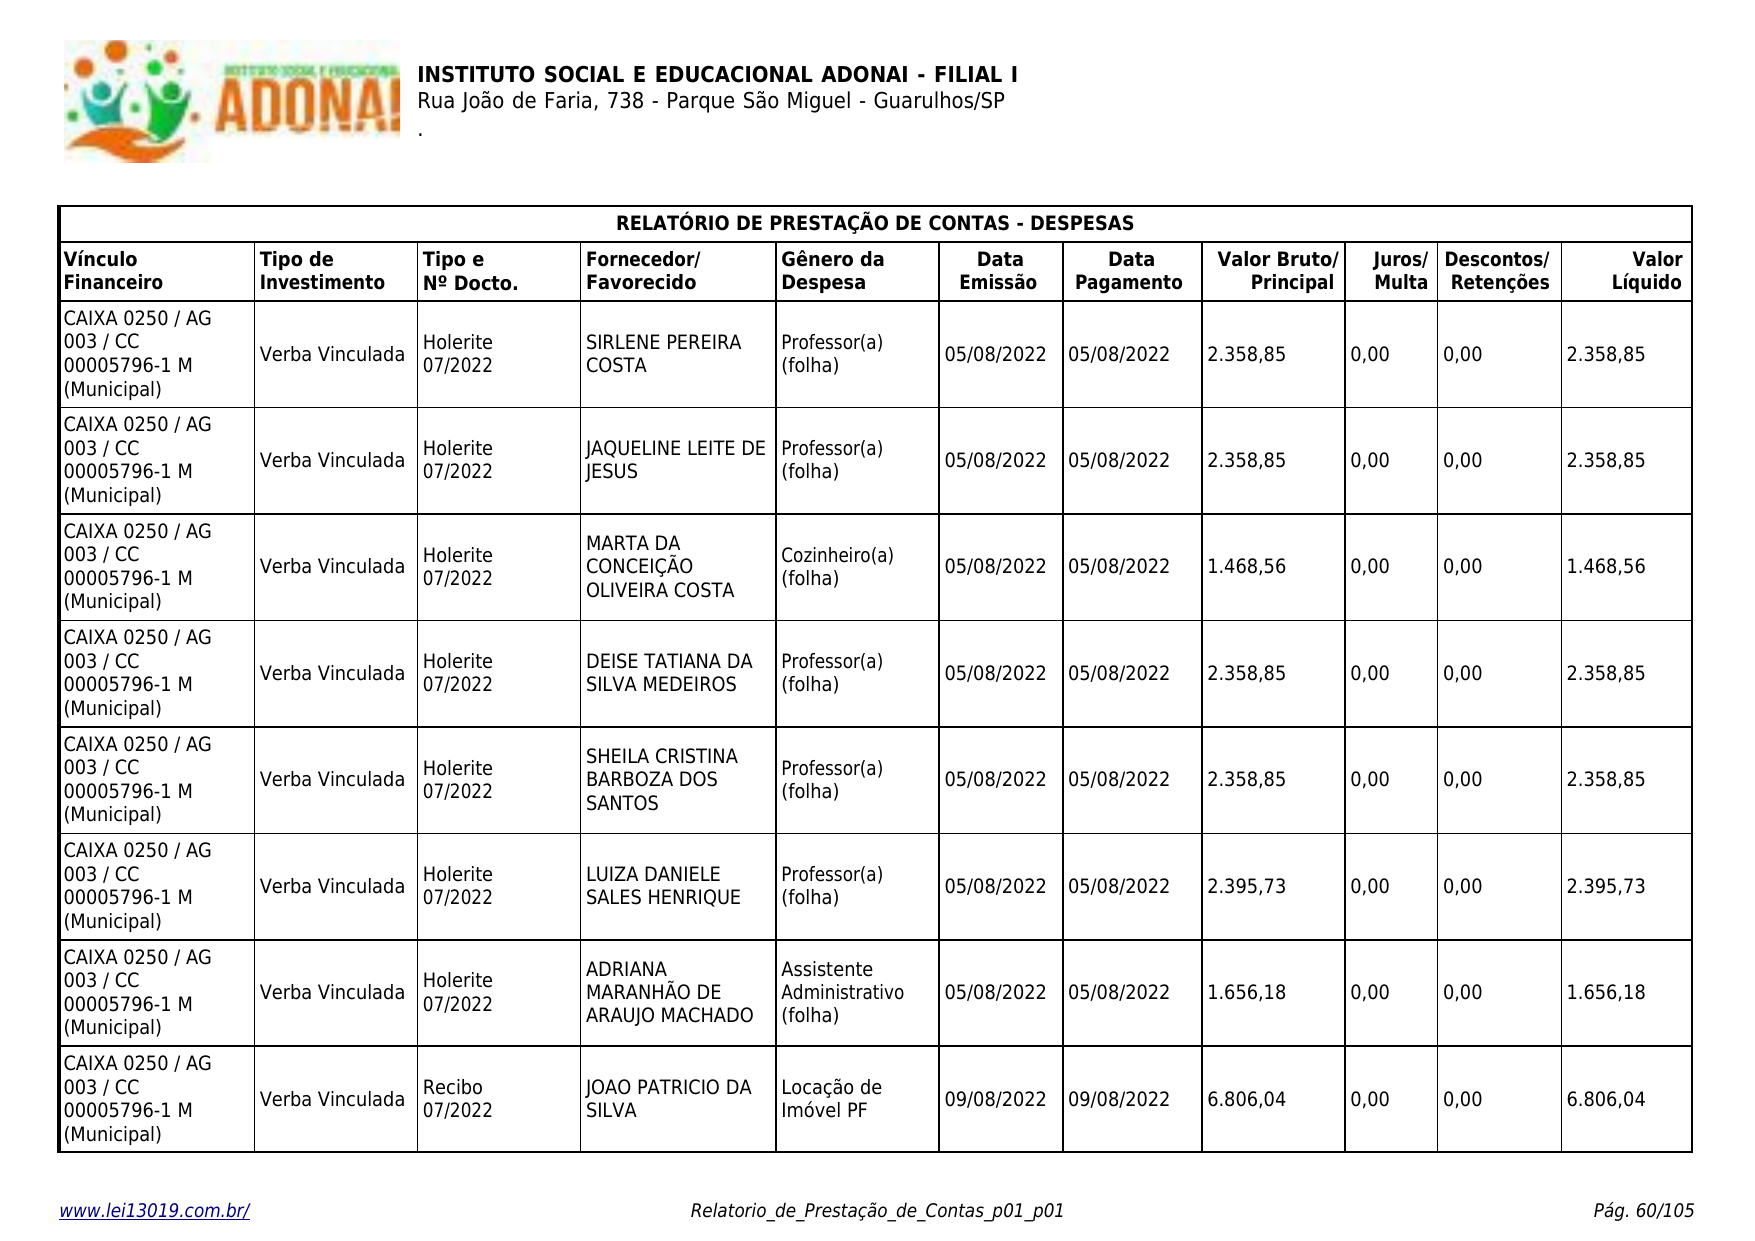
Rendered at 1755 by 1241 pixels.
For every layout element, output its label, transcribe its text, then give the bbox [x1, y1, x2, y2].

table_cell Professor(a) (folha) [777, 728, 938, 832]
table_cell 05/08/2022 [940, 515, 1062, 619]
table_cell 05/08/2022 [1064, 728, 1201, 832]
table_cell 0,00 [1438, 408, 1561, 513]
table_cell Holerite 07/2022 [418, 621, 580, 726]
table_cell CAIXA 0250 / AG 003 / CC 00005796-1 M (Municipal) [61, 834, 254, 939]
table_cell 2.358,85 [1562, 408, 1691, 513]
table_cell 0,00 [1438, 728, 1561, 832]
table_cell 05/08/2022 [1064, 834, 1201, 939]
table_cell Valor Bruto/ Principal [1203, 243, 1344, 300]
table_cell 2.358,85 [1562, 302, 1691, 407]
table_cell 09/08/2022 [940, 1047, 1062, 1151]
table_cell Holerite 07/2022 [418, 834, 580, 939]
table_cell 05/08/2022 [1064, 941, 1201, 1045]
table_cell Verba Vinculada [255, 515, 417, 619]
table_cell Professor(a) (folha) [777, 621, 938, 726]
table_cell 2.358,85 [1203, 728, 1344, 832]
table_cell Cozinheiro(a) (folha) [777, 515, 938, 619]
table_cell 1.468,56 [1203, 515, 1344, 619]
table_cell Verba Vinculada [255, 621, 417, 726]
table_cell LUIZA DANIELE SALES HENRIQUE [581, 834, 775, 939]
table_cell 0,00 [1346, 515, 1437, 619]
table_cell Tipo e Nº Docto. [418, 243, 580, 300]
table_cell Professor(a) (folha) [777, 302, 938, 407]
table_cell 1.656,18 [1203, 941, 1344, 1045]
table_cell Data Emissão [940, 243, 1062, 300]
table_cell Juros/ Multa [1346, 243, 1437, 300]
table_cell Tipo de Investimento [255, 243, 417, 300]
table_cell DEISE TATIANA DA SILVA MEDEIROS [581, 621, 775, 726]
table_cell 6.806,04 [1203, 1047, 1344, 1151]
table_header RELATÓRIO DE PRESTAÇÃO DE CONTAS - DESPESAS [61, 207, 1691, 241]
table_cell 2.358,85 [1562, 728, 1691, 832]
table_cell Data Pagamento [1064, 243, 1201, 300]
table_cell Locação de Imóvel PF [777, 1047, 938, 1151]
table_cell 05/08/2022 [940, 941, 1062, 1045]
table_cell 0,00 [1346, 302, 1437, 407]
table_cell 0,00 [1438, 1047, 1561, 1151]
table_cell Valor Líquido [1562, 243, 1691, 300]
table_cell ADRIANA MARANHÃO DE ARAUJO MACHADO [581, 941, 775, 1045]
table_cell 0,00 [1438, 834, 1561, 939]
table_cell 1.468,56 [1562, 515, 1691, 619]
table_cell Vínculo Financeiro [61, 243, 254, 300]
table_cell 05/08/2022 [1064, 302, 1201, 407]
table_cell Gênero da Despesa [777, 243, 938, 300]
table_cell 1.656,18 [1562, 941, 1691, 1045]
table_cell 2.358,85 [1203, 408, 1344, 513]
table_cell SIRLENE PEREIRA COSTA [581, 302, 775, 407]
table_cell 0,00 [1438, 941, 1561, 1045]
table_cell 09/08/2022 [1064, 1047, 1201, 1151]
table_cell Holerite 07/2022 [418, 941, 580, 1045]
table_cell Holerite 07/2022 [418, 408, 580, 513]
table_cell Holerite 07/2022 [418, 302, 580, 407]
table_cell CAIXA 0250 / AG 003 / CC 00005796-1 M (Municipal) [61, 515, 254, 619]
table_cell CAIXA 0250 / AG 003 / CC 00005796-1 M (Municipal) [61, 621, 254, 726]
table_cell JOAO PATRICIO DA SILVA [581, 1047, 775, 1151]
table_cell Holerite 07/2022 [418, 728, 580, 832]
table_cell Fornecedor/ Favorecido [581, 243, 775, 300]
table_cell Holerite 07/2022 [418, 515, 580, 619]
table_cell 0,00 [1346, 408, 1437, 513]
table_cell Verba Vinculada [255, 834, 417, 939]
table_cell 05/08/2022 [1064, 408, 1201, 513]
table_cell 05/08/2022 [1064, 621, 1201, 726]
table_cell 05/08/2022 [1064, 515, 1201, 619]
table_cell Recibo 07/2022 [418, 1047, 580, 1151]
table_cell 0,00 [1438, 515, 1561, 619]
table_cell MARTA DA CONCEIÇÃO OLIVEIRA COSTA [581, 515, 775, 619]
table_cell 05/08/2022 [940, 621, 1062, 726]
table_cell CAIXA 0250 / AG 003 / CC 00005796-1 M (Municipal) [61, 302, 254, 407]
table_cell 0,00 [1346, 941, 1437, 1045]
table_cell 0,00 [1346, 728, 1437, 832]
table_cell 05/08/2022 [940, 728, 1062, 832]
table_cell CAIXA 0250 / AG 003 / CC 00005796-1 M (Municipal) [61, 728, 254, 832]
table_cell Professor(a) (folha) [777, 834, 938, 939]
table_cell Verba Vinculada [255, 302, 417, 407]
table_cell 2.395,73 [1562, 834, 1691, 939]
table_cell 0,00 [1438, 621, 1561, 726]
table_cell JAQUELINE LEITE DE JESUS [581, 408, 775, 513]
table_cell SHEILA CRISTINA BARBOZA DOS SANTOS [581, 728, 775, 832]
table_cell CAIXA 0250 / AG 003 / CC 00005796-1 M (Municipal) [61, 941, 254, 1045]
table_cell Verba Vinculada [255, 408, 417, 513]
table_cell 0,00 [1346, 621, 1437, 726]
table_cell CAIXA 0250 / AG 003 / CC 00005796-1 M (Municipal) [61, 408, 254, 513]
table_cell Verba Vinculada [255, 728, 417, 832]
table_cell CAIXA 0250 / AG 003 / CC 00005796-1 M (Municipal) [61, 1047, 254, 1151]
table_cell 05/08/2022 [940, 408, 1062, 513]
table_cell 05/08/2022 [940, 834, 1062, 939]
table_cell Descontos/ Retenções [1438, 243, 1561, 300]
table_cell Professor(a) (folha) [777, 408, 938, 513]
table_cell 0,00 [1346, 1047, 1437, 1151]
table_cell Verba Vinculada [255, 1047, 417, 1151]
table_cell 0,00 [1346, 834, 1437, 939]
table_cell 2.395,73 [1203, 834, 1344, 939]
table_cell Verba Vinculada [255, 941, 417, 1045]
table_cell 6.806,04 [1562, 1047, 1691, 1151]
table_cell 05/08/2022 [940, 302, 1062, 407]
table_cell 2.358,85 [1203, 621, 1344, 726]
table_cell 2.358,85 [1562, 621, 1691, 726]
table_cell 2.358,85 [1203, 302, 1344, 407]
table_cell Assistente Administrativo (folha) [777, 941, 938, 1045]
table_cell 0,00 [1438, 302, 1561, 407]
